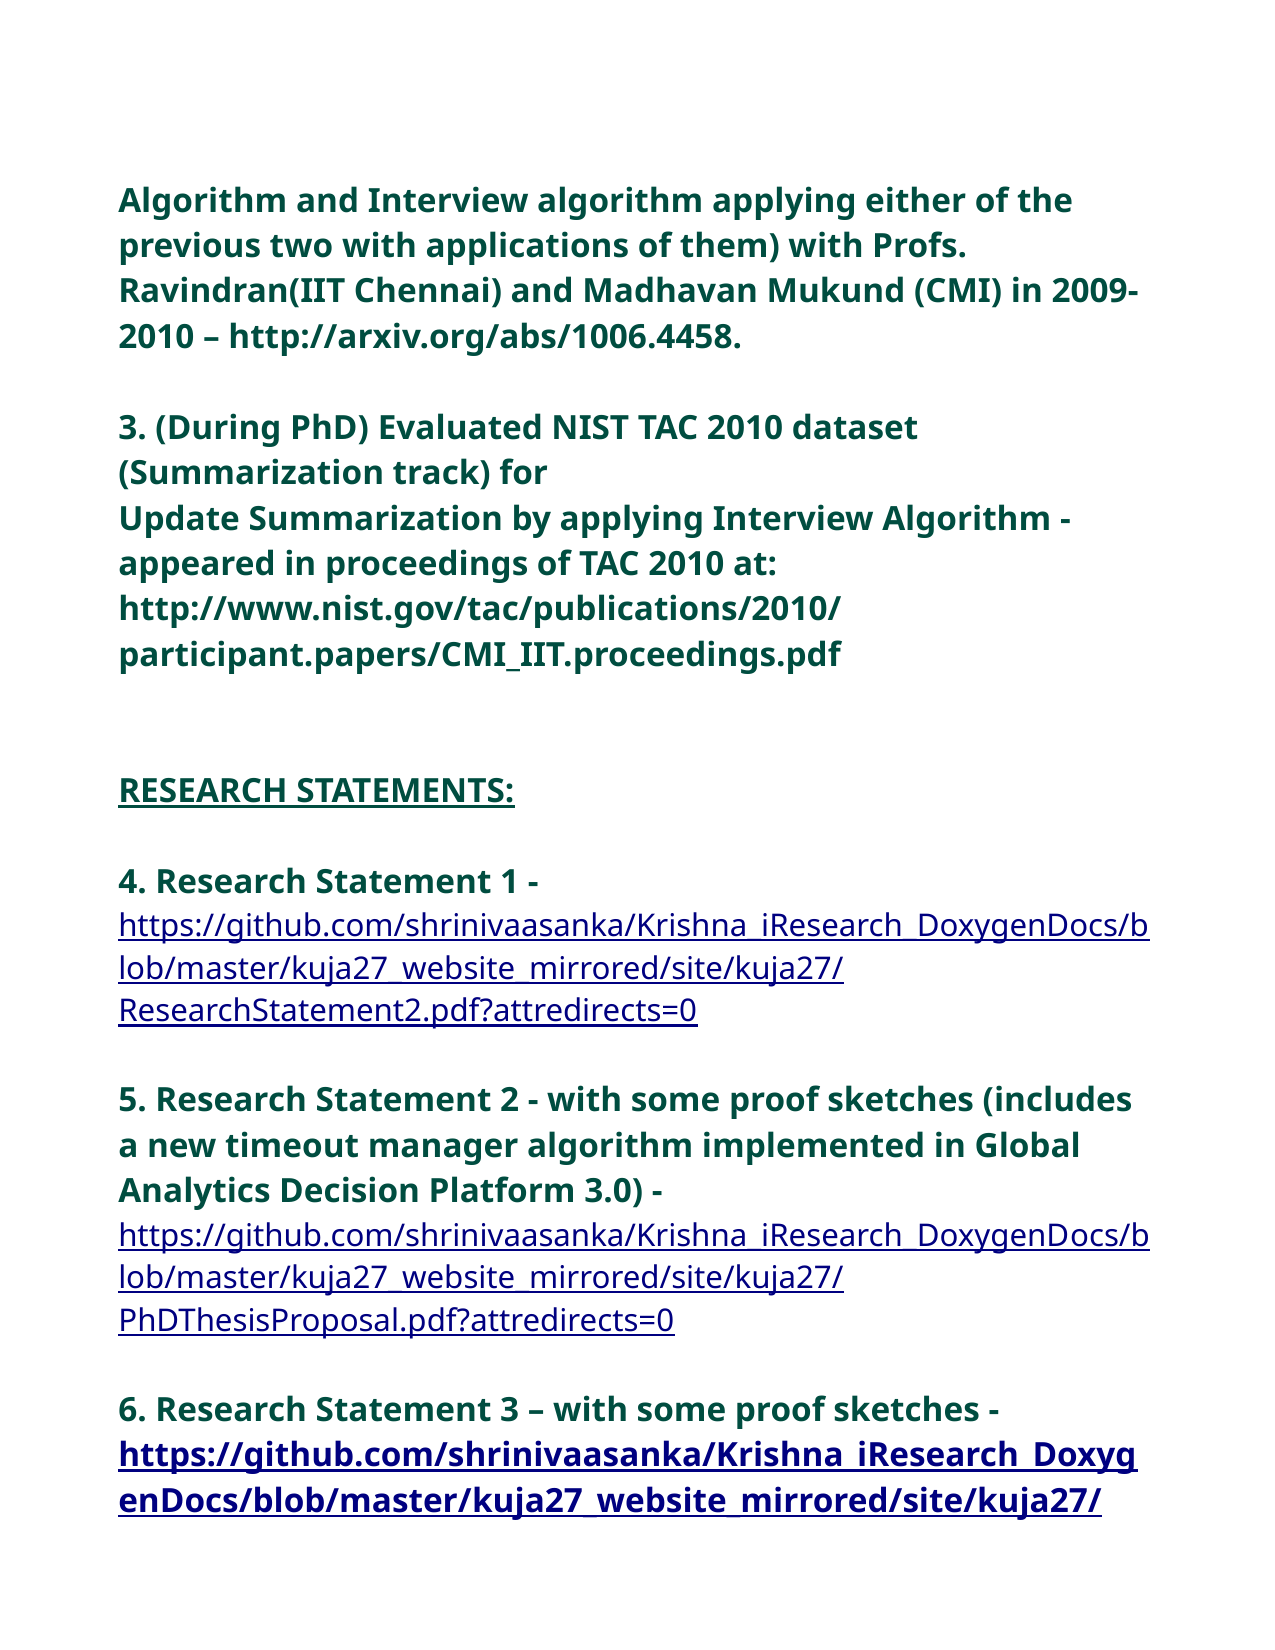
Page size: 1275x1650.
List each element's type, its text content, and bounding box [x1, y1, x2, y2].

text http://www.nist.gov/tac/publications/2010/participant.papers/CMI_IIT.proceedings.pdf [118, 585, 1157, 676]
text Algorithm and Interview algorithm applying either of the previous two with applications of them) with Profs. Ravindran(IIT Chennai) and Madhavan Mukund (CMI) in 2009-2010 – http://arxiv.org/abs/1006.4458. [118, 176, 1157, 358]
text 4. Research Statement 1 - https://github.com/shrinivaasanka/Krishna_iResearch_DoxygenDocs/blob/master/kuja27_website_mirrored/site/kuja27/ResearchStatement2.pdf?attredirects=0 [118, 858, 1157, 1031]
text 5. Research Statement 2 - with some proof sketches (includes a new timeout manager algorithm implemented in Global Analytics Decision Platform 3.0) - https://github.com/shrinivaasanka/Krishna_iResearch_DoxygenDocs/blob/master/kuja27_website_mirrored/site/kuja27/PhDThesisProposal.pdf?attredirects=0 [118, 1076, 1157, 1340]
text RESEARCH STATEMENTS: [118, 767, 1157, 812]
text 3. (During PhD) Evaluated NIST TAC 2010 dataset (Summarization track) for [118, 403, 1157, 494]
text Update Summarization by applying Interview Algorithm - appeared in proceedings of TAC 2010 at: [118, 494, 1157, 585]
text 6. Research Statement 3 – with some proof sketches - https://github.com/shrinivaasanka/Krishna_iResearch_DoxygenDocs/blob/master/kuja27_website_mirrored/site/kuja27/ [118, 1386, 1157, 1522]
